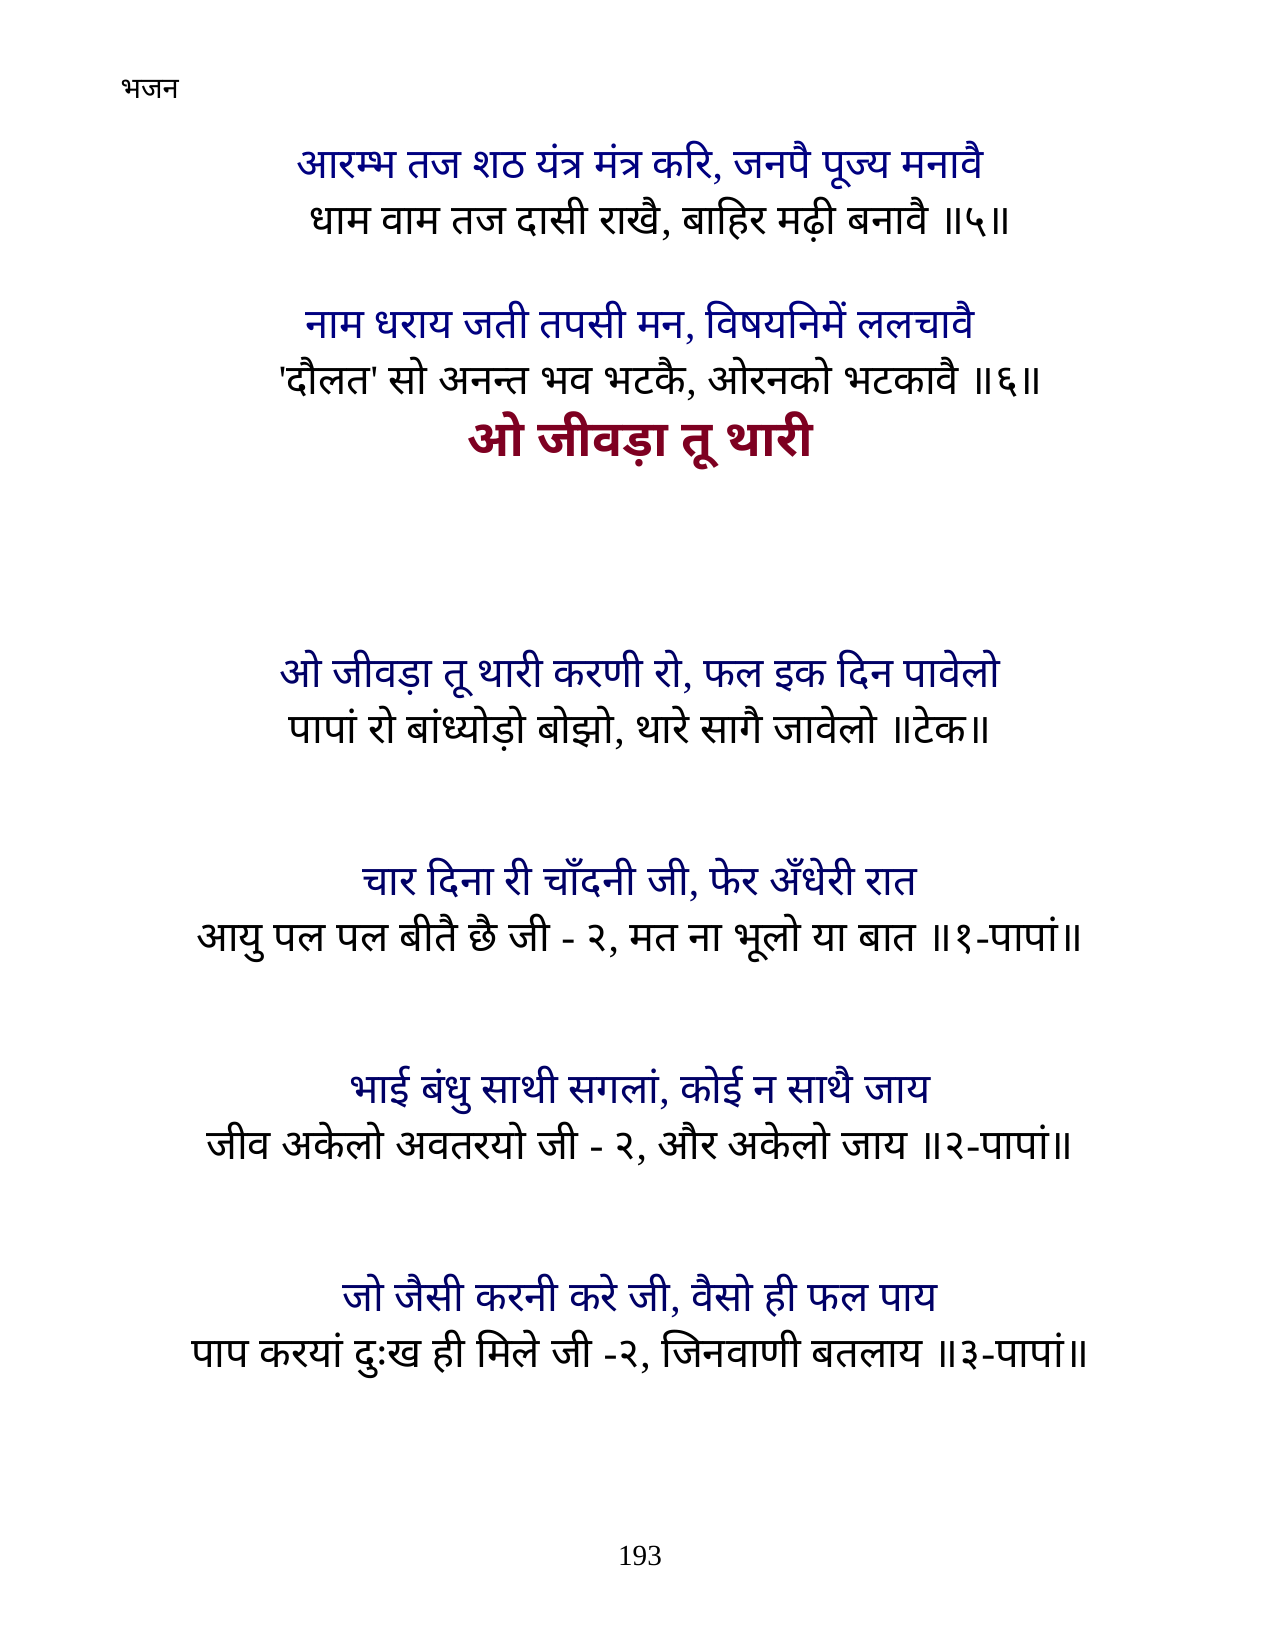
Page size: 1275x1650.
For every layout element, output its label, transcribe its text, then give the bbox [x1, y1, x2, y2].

text 'दौलत' सो अनन्त भव भटकै, ओरनको भटकावै ॥६॥ [83, 355, 1196, 411]
text पापां रो बांध्योड़ो बोझो, थारे सागै जावेलो ॥टेक॥ [83, 705, 1196, 761]
text आरम्भ तज शठ यंत्र मंत्र करि, जनपै पूज्य मनावै [83, 139, 1196, 195]
text जो जैसी करनी करे जी, वैसो ही फल पाय [83, 1273, 1196, 1329]
text ओ जीवड़ा तू थारी [83, 411, 1196, 476]
text पाप करयां दुःख ही मिले जी -२, जिनवाणी बतलाय ॥३-पापां॥ [83, 1329, 1196, 1385]
text नाम धराय जती तपसी मन, विषयनिमें ललचावै [83, 299, 1196, 355]
text जीव अकेलो अवतरयो जी - २, और अकेलो जाय ॥२-पापां॥ [83, 1121, 1196, 1177]
text चार दिना री चाँदनी जी, फेर अँधेरी रात [83, 857, 1196, 913]
text धाम वाम तज दासी राखै, बाहिर मढ़ी बनावै ॥५॥ [83, 195, 1196, 251]
text भाई बंधु साथी सगलां, कोई न साथै जाय [83, 1065, 1196, 1121]
text ओ जीवड़ा तू थारी करणी रो, फल इक दिन पावेलो [83, 649, 1196, 705]
text आयु पल पल बीतै छै जी - २, मत ना भूलो या बात ॥१-पापां॥ [83, 913, 1196, 969]
